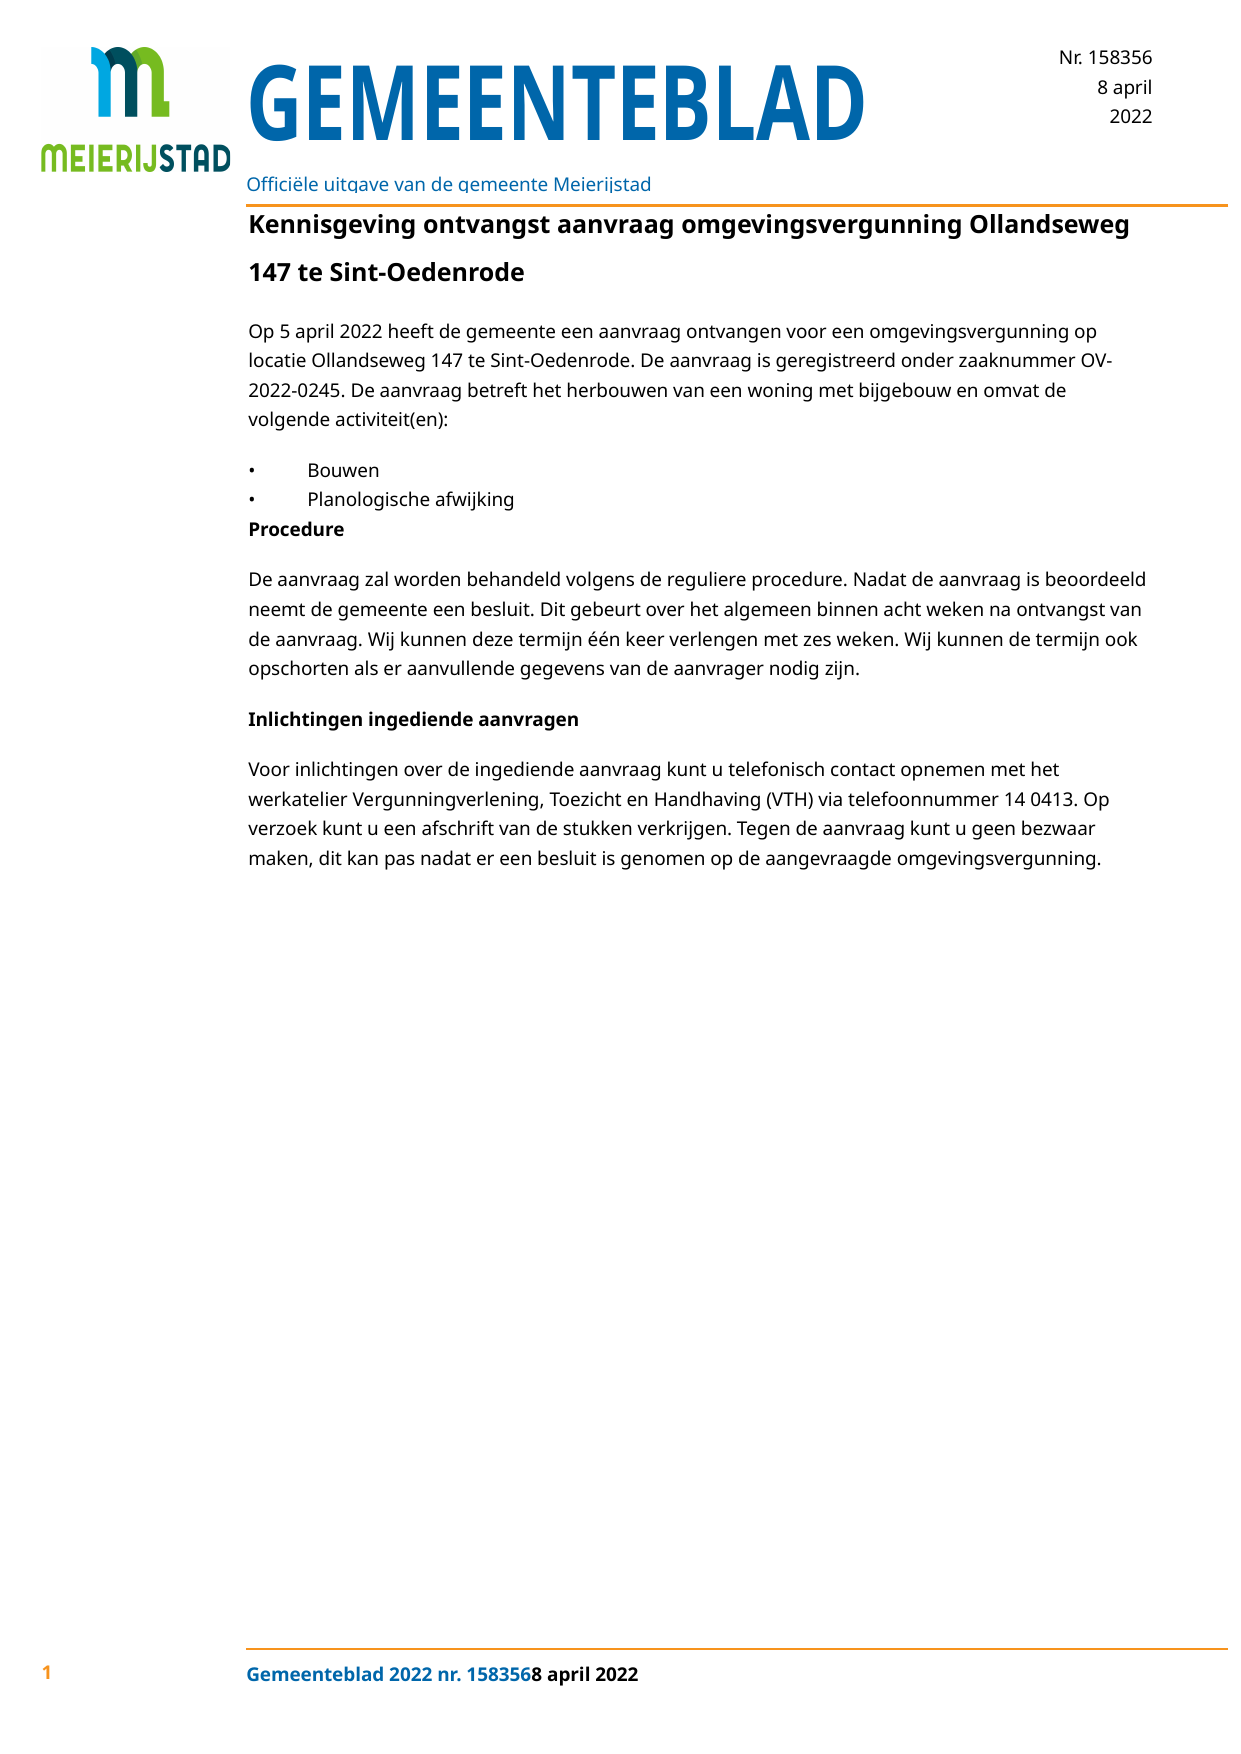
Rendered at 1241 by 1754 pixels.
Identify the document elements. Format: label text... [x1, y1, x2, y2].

text Voor inlichtingen over de ingediende aanvraag kunt u telefonisch contact opnemen met het werkatelier Vergunningverlening, Toezicht en Handhaving (VTH) via telefoonnummer 14 0413. Op verzoek kunt u een afschrift van de stukken verkrijgen. Tegen de aanvraag kunt u geen bezwaar maken, dit kan pas nadat er een besluit is genomen op de aangevraagde omgevingsvergunning. [248, 756, 1152, 871]
text Op 5 april 2022 heeft de gemeente een aanvraag ontvangen voor een omgevingsvergunning op locatie Ollandseweg 147 te Sint-Oedenrode. De aanvraag is geregistreerd onder zaaknummer OV-2022-0245. De aanvraag betreft het herbouwen van een woning met bijgebouw en omvat de volgende activiteit(en): [248, 318, 1152, 432]
picture [41, 47, 231, 172]
text Inlichtingen ingediende aanvragen [248, 706, 1152, 732]
list Planologische afwijking [248, 487, 1152, 512]
text Procedure [248, 516, 1152, 542]
text Kennisgeving ontvangst aanvraag omgevingsvergunning Ollandseweg 147 te Sint-Oedenrode [248, 207, 1152, 288]
list Bouwen [248, 457, 1152, 483]
text De aanvraag zal worden behandeld volgens de reguliere procedure. Nadat de aanvraag is beoordeeld neemt de gemeente een besluit. Dit gebeurt over het algemeen binnen acht weken na ontvangst van de aanvraag. Wij kunnen deze termijn één keer verlengen met zes weken. Wij kunnen de termijn ook opschorten als er aanvullende gegevens van de aanvrager nodig zijn. [248, 567, 1152, 681]
